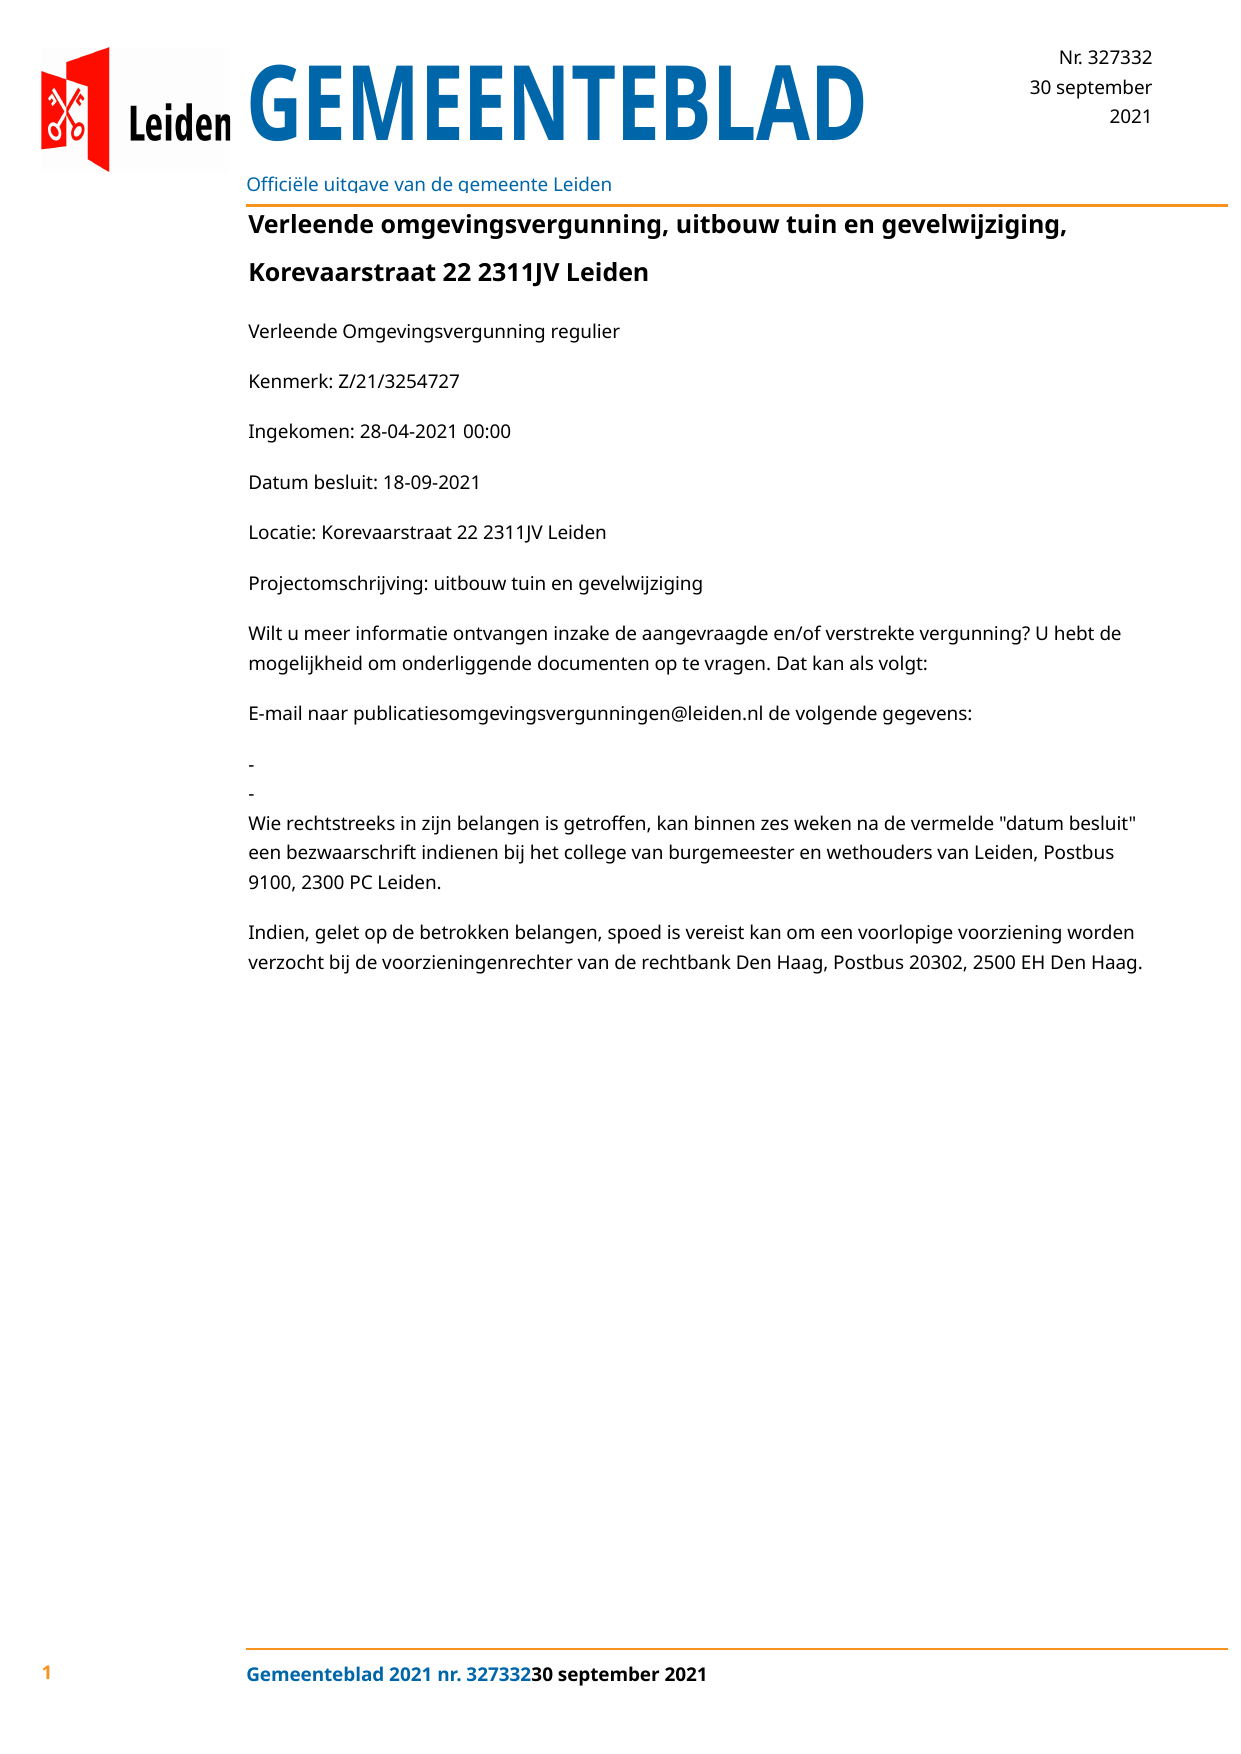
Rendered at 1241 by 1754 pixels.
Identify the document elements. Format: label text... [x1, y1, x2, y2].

text Verleende omgevingsvergunning, uitbouw tuin en gevelwijziging, Korevaarstraat 22 2311JV Leiden [248, 207, 1152, 288]
text Kenmerk: Z/21/3254727 [248, 368, 1152, 394]
text Projectomschrijving: uitbouw tuin en gevelwijziging [248, 570, 1152, 596]
text E-mail naar publicatiesomgevingsvergunningen@leiden.nl de volgende gegevens: [248, 700, 1152, 726]
text Datum besluit: 18-09-2021 [248, 469, 1152, 495]
text Indien, gelet op de betrokken belangen, spoed is vereist kan om een voorlopige voorziening worden verzocht bij de voorzieningenrechter van de rechtbank Den Haag, Postbus 20302, 2500 EH Den Haag. [248, 919, 1152, 975]
text Wilt u meer informatie ontvangen inzake de aangevraagde en/of verstrekte vergunning? U hebt de mogelijkheid om onderliggende documenten op te vragen. Dat kan als volgt: [248, 620, 1152, 676]
text Locatie: Korevaarstraat 22 2311JV Leiden [248, 519, 1152, 545]
text Verleende Omgevingsvergunning regulier [248, 318, 1152, 344]
picture [41, 47, 231, 172]
text Wie rechtstreeks in zijn belangen is getroffen, kan binnen zes weken na de vermelde "datum besluit" een bezwaarschrift indienen bij het college van burgemeester en wethouders van Leiden, Postbus 9100, 2300 PC Leiden. [248, 810, 1152, 895]
text Ingekomen: 28-04-2021 00:00 [248, 419, 1152, 444]
